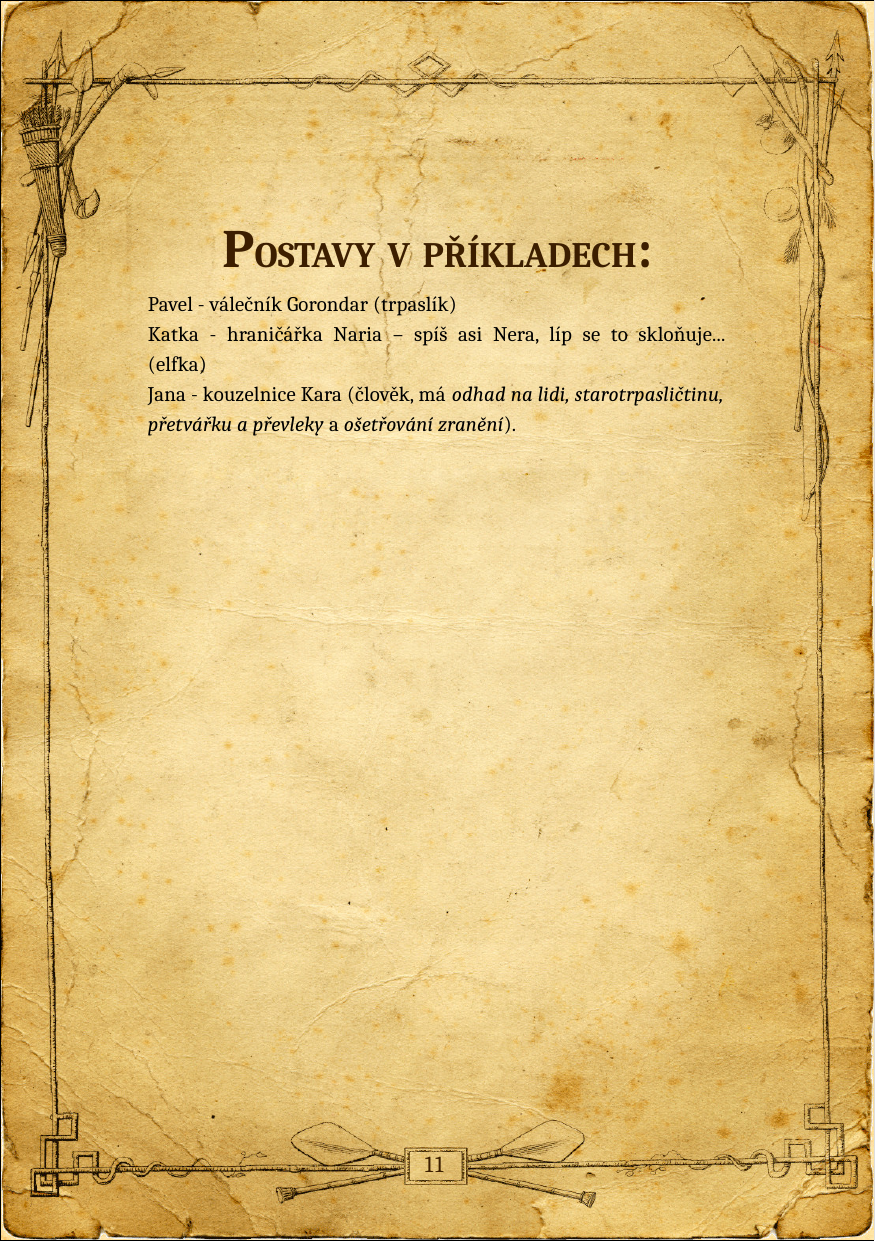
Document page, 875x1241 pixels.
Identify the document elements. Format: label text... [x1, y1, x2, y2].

text Pavel - válečník Gorondar (trpaslík) Katka - hraničářka Naria – spíš asi Nera, líp se to skloňuje... (elfka) Jana - kouzelnice Kara (člověk, má odhad na lidi, starotrpasličtinu, přetvářku a převleky a ošetřování zranění). [148, 293, 726, 437]
picture [1, 1, 874, 1240]
subtitle Postavy v příkladech: [148, 219, 726, 281]
